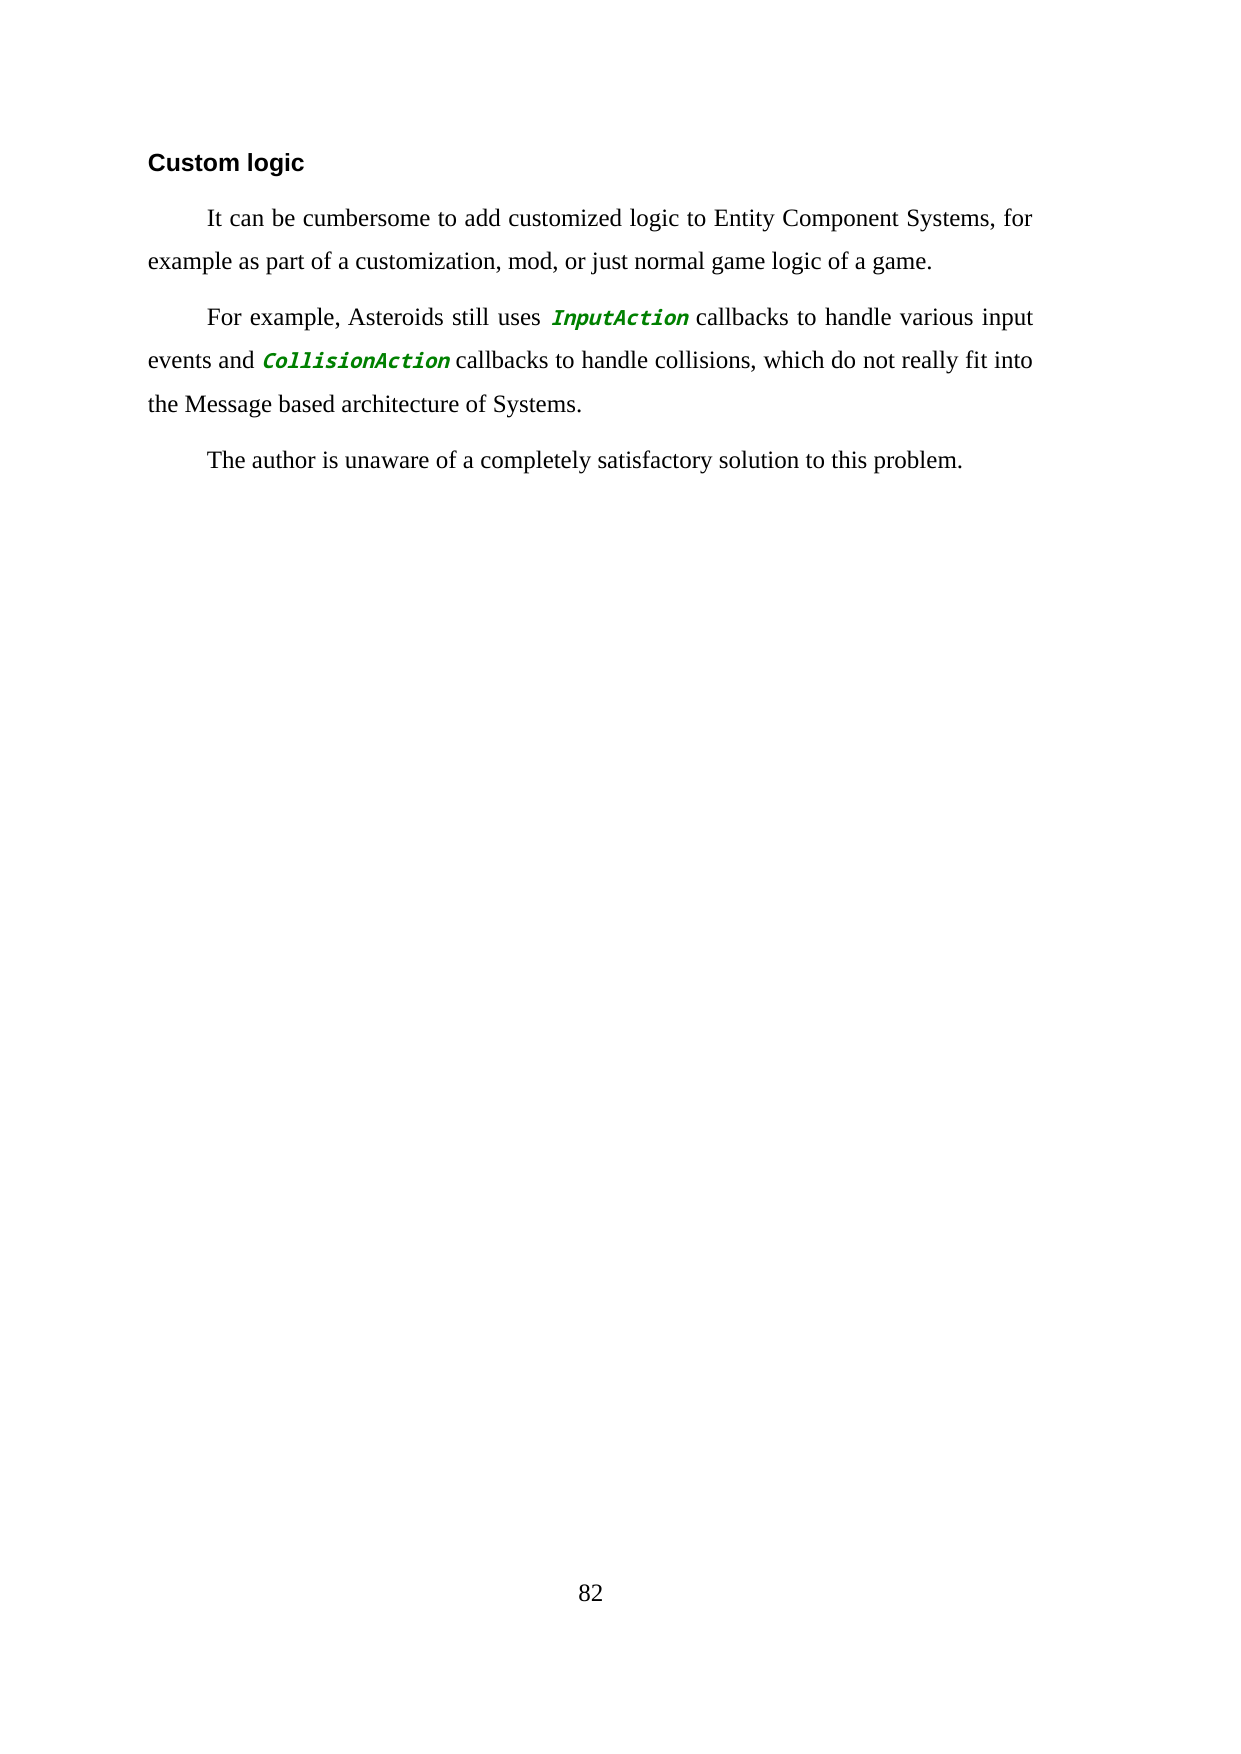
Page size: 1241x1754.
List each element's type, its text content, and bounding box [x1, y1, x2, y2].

text For example, Asteroids still uses InputAction callbacks to handle various input events and CollisionAction callbacks to handle collisions, which do not really fit into the Message based architecture of Systems. [148, 302, 1033, 418]
text The author is unaware of a completely satisfactory solution to this problem. [148, 445, 1033, 474]
text It can be cumbersome to add customized logic to Entity Component Systems, for example as part of a customization, mod, or just normal game logic of a game. [148, 203, 1033, 275]
subtitle Custom logic [148, 148, 1033, 176]
